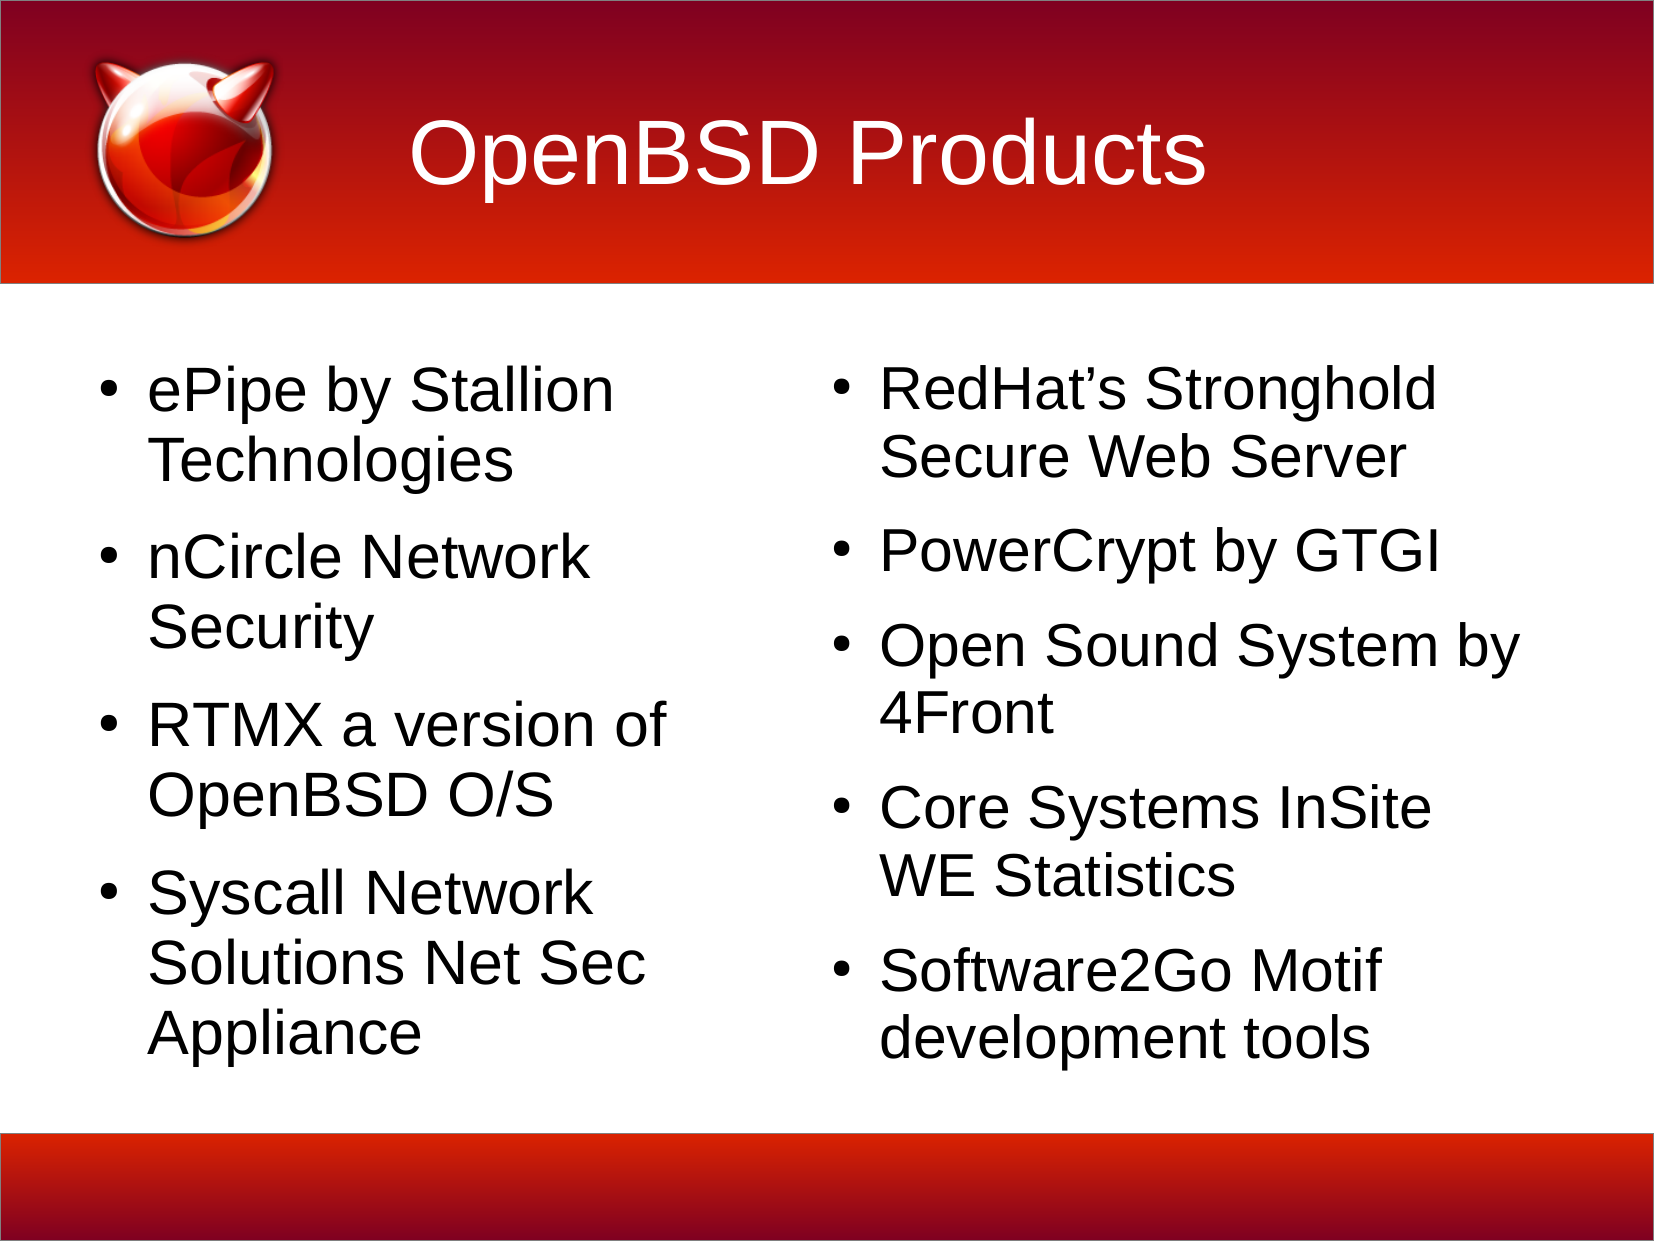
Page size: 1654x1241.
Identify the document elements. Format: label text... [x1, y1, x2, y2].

list RedHat’s Stronghold Secure Web Server PowerCrypt by GTGI Open Sound System by 4Front Core Systems InSite WE Statistics Software2Go Motif development tools [814, 354, 1525, 1074]
list ePipe by Stallion Technologies nCircle Network Security RTMX a version of OpenBSD O/S Syscall Network Solutions Net Sec Appliance [81, 354, 792, 1074]
title OpenBSD Products [82, 49, 1536, 257]
